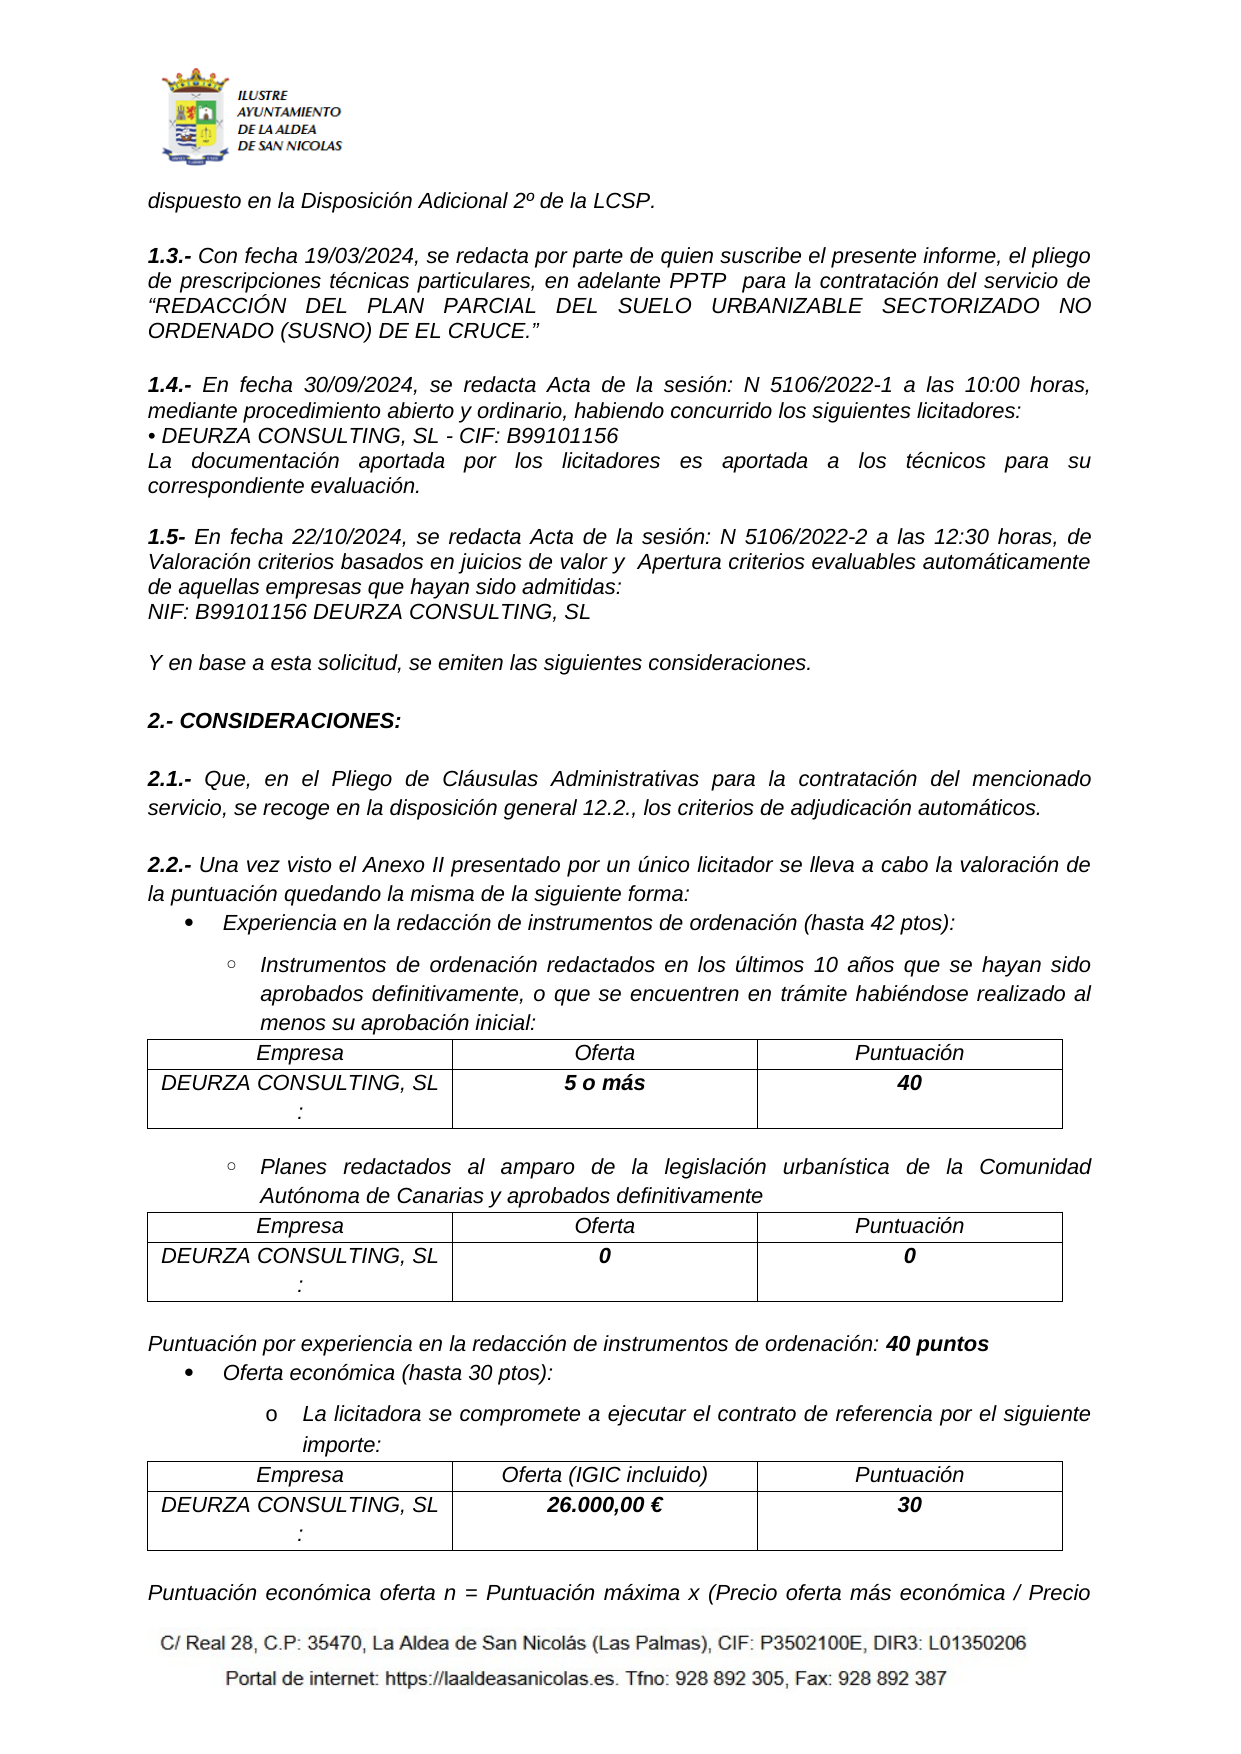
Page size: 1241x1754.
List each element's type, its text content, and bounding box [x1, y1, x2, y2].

table_header Oferta (IGIC incluido) [453, 1462, 757, 1491]
text 2.2.- Una vez visto el Anexo II presentado por un único licitador se lleva a cabo la valoración de la puntuación quedando la misma de la siguiente forma: [148, 852, 1093, 907]
text 1.5- En fecha 22/10/2024, se redacta Acta de la sesión: N 5106/2022-2 a las 12:30 horas, de Valoración criterios basados en juicios de valor y Apertura criterios evaluables automáticamente de aquellas empresas que hayan sido admitidas: [148, 524, 1093, 599]
table_cell 0 [758, 1243, 1062, 1301]
table_cell 40 [758, 1070, 1062, 1128]
table_header Oferta [453, 1040, 757, 1069]
table_cell 0 [453, 1243, 757, 1301]
table_cell DEURZA CONSULTING, SL : [148, 1492, 452, 1550]
table_header Empresa [148, 1040, 452, 1069]
picture [149, 1627, 1034, 1694]
text Y en base a esta solicitud, se emiten las siguientes consideraciones. [148, 650, 1093, 675]
table_cell 5 o más [453, 1070, 757, 1128]
text NIF: B99101156 DEURZA CONSULTING, SL [148, 599, 1093, 624]
text La documentación aportada por los licitadores es aportada a los técnicos para su correspondiente evaluación. [148, 448, 1093, 498]
list Instrumentos de ordenación redactados en los últimos 10 años que se hayan sido aprobados definitivamente, o que se encuentren en trámite habiéndose realizado al menos su aprobación inicial: [223, 952, 1093, 1035]
table_header Oferta [453, 1213, 757, 1242]
list Experiencia en la redacción de instrumentos de ordenación (hasta 42 ptos): [185, 910, 1093, 936]
table_cell DEURZA CONSULTING, SL : [148, 1243, 452, 1301]
list Oferta económica (hasta 30 ptos): [185, 1360, 1093, 1385]
text Puntuación por experiencia en la redacción de instrumentos de ordenación: 40 puntos [148, 1331, 1093, 1356]
table_header Puntuación [758, 1462, 1062, 1491]
table_cell 30 [758, 1492, 1062, 1550]
text • DEURZA CONSULTING, SL - CIF: B99101156 [148, 423, 1093, 448]
text 2.- CONSIDERACIONES: [148, 708, 1093, 733]
table_cell DEURZA CONSULTING, SL : [148, 1070, 452, 1128]
table_header Empresa [148, 1462, 452, 1491]
table_header Empresa [148, 1213, 452, 1242]
table_cell 26.000,00 € [453, 1492, 757, 1550]
picture [148, 60, 358, 173]
text 1.4.- En fecha 30/09/2024, se redacta Acta de la sesión: N 5106/2022-1 a las 10:00 horas, mediante procedimiento abierto y ordinario, habiendo concurrido los siguientes licitadores: [148, 372, 1093, 423]
text Puntuación económica oferta n = Puntuación máxima x (Precio oferta más económica / Precio [148, 1580, 1093, 1605]
text dispuesto en la Disposición Adicional 2º de la LCSP. [148, 188, 1093, 214]
list Planes redactados al amparo de la legislación urbanística de la Comunidad Autónoma de Canarias y aprobados definitivamente [223, 1154, 1093, 1208]
table_header Puntuación [758, 1040, 1062, 1069]
list La licitadora se compromete a ejecutar el contrato de referencia por el siguiente importe: [265, 1401, 1093, 1457]
text 2.1.- Que, en el Pliego de Cláusulas Administrativas para la contratación del mencionado servicio, se recoge en la disposición general 12.2., los criterios de adjudicación automáticos. [148, 766, 1093, 820]
text 1.3.- Con fecha 19/03/2024, se redacta por parte de quien suscribe el presente informe, el pliego de prescripciones técnicas particulares, en adelante PPTP para la contratación del servicio de “REDACCIÓN DEL PLAN PARCIAL DEL SUELO URBANIZABLE SECTORIZADO NO ORDENADO (SUSNO) DE EL CRUCE.” [148, 243, 1093, 343]
table_header Puntuación [758, 1213, 1062, 1242]
